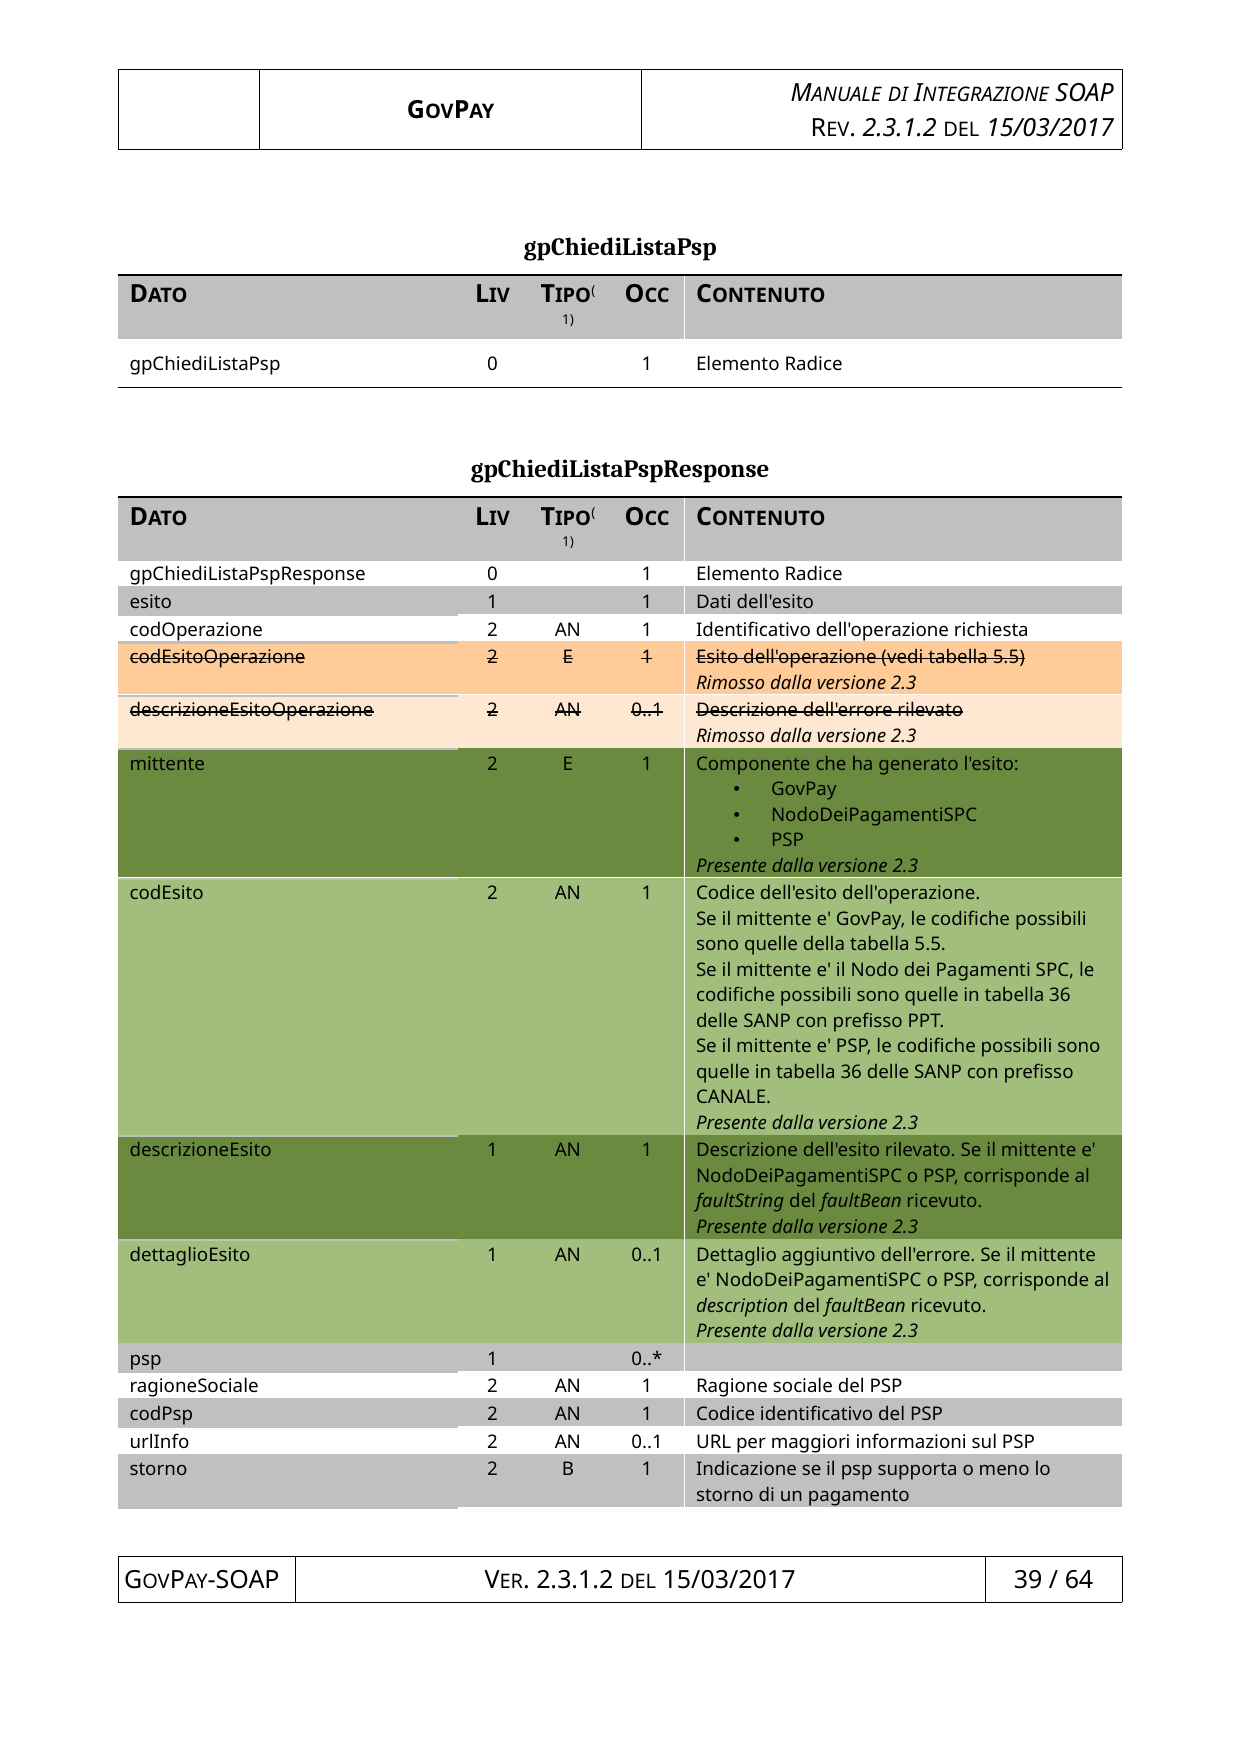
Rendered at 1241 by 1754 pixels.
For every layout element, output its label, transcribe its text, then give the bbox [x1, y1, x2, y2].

table_cell 1 [458, 1343, 526, 1371]
table_cell B [526, 1454, 609, 1507]
table_cell Tipo(1) [526, 276, 609, 339]
table_cell 2 [458, 1371, 526, 1398]
table_cell [526, 1343, 609, 1371]
table_cell codEsitoOperazione [118, 644, 458, 694]
table_cell 0 [458, 561, 526, 586]
table_cell esito [118, 588, 458, 614]
table_cell Liv [458, 498, 526, 561]
table_cell Tipo(1) [526, 498, 609, 561]
table_cell 2 [458, 1426, 526, 1453]
table_cell [526, 586, 609, 614]
table_cell 1 [609, 641, 684, 694]
table_cell Dettaglio aggiuntivo dell'errore. Se il mittente e' NodoDeiPagamentiSPC o PSP, corrisponde al description del faultBean ricevuto. Presente dalla versione 2.3 [685, 1239, 1122, 1343]
table_cell 1 [609, 1135, 684, 1239]
table_cell Dato [118, 276, 458, 339]
table_cell descrizioneEsitoOperazione [118, 697, 458, 748]
table_cell storno [118, 1456, 458, 1507]
table_cell 1 [458, 1135, 526, 1239]
table_cell AN [526, 1239, 609, 1343]
table_cell AN [526, 1135, 609, 1239]
table_cell Descrizione dell'esito rilevato. Se il mittente e' NodoDeiPagamentiSPC o PSP, corrisponde al faultString del faultBean ricevuto. Presente dalla versione 2.3 [685, 1135, 1122, 1239]
table_cell Elemento Radice [685, 339, 1122, 387]
table_cell 0..* [609, 1343, 684, 1371]
table_cell 0..1 [609, 1239, 684, 1343]
table_cell [526, 339, 609, 387]
table_cell Contenuto [685, 498, 1122, 561]
table_cell E [526, 641, 609, 694]
table_cell AN [526, 1398, 609, 1426]
table_cell 2 [458, 614, 526, 641]
table_cell 2 [458, 641, 526, 694]
table_cell Dati dell'esito [685, 586, 1122, 614]
table_cell [685, 1343, 1122, 1371]
table_cell urlInfo [118, 1428, 458, 1453]
table_cell AN [526, 878, 609, 1135]
table_cell E [526, 748, 609, 877]
table_cell 1 [458, 1239, 526, 1343]
table_cell 0..1 [609, 1426, 684, 1453]
table_cell 1 [609, 561, 684, 586]
table_cell Codice identificativo del PSP [685, 1398, 1122, 1426]
table_cell 1 [609, 878, 684, 1135]
table_cell Occ [609, 276, 684, 339]
table_cell gpChiediListaPsp [118, 339, 458, 387]
table_cell 1 [609, 339, 684, 387]
table_cell mittente [118, 750, 458, 877]
table_cell Dato [118, 498, 458, 561]
table_cell AN [526, 695, 609, 748]
table_cell descrizioneEsito [118, 1137, 458, 1239]
table_header gpChiediListaPspResponse [118, 455, 1122, 496]
table_cell URL per maggiori informazioni sul PSP [685, 1426, 1122, 1453]
table_cell 1 [458, 586, 526, 614]
table_cell AN [526, 1426, 609, 1453]
table_cell Descrizione dell'errore rilevato Rimosso dalla versione 2.3 [685, 695, 1122, 748]
table_cell dettaglioEsito [118, 1241, 458, 1343]
table_cell Contenuto [685, 276, 1122, 339]
table_cell codPsp [118, 1400, 458, 1426]
table_cell 1 [609, 586, 684, 614]
table_cell 0..1 [609, 695, 684, 748]
table_cell psp [118, 1345, 458, 1371]
table_cell Indicazione se il psp supporta o meno lo storno di un pagamento [685, 1454, 1122, 1507]
table_cell Esito dell'operazione (vedi tabella 5.5) Rimosso dalla versione 2.3 [685, 641, 1122, 694]
table_cell AN [526, 1371, 609, 1398]
table_cell AN [526, 614, 609, 641]
table_cell Ragione sociale del PSP [685, 1371, 1122, 1398]
table_cell Componente che ha generato l'esito: GovPay NodoDeiPagamentiSPC PSP Presente dalla versione 2.3 [685, 748, 1122, 877]
table_cell 1 [609, 1398, 684, 1426]
table_cell codOperazione [118, 616, 458, 641]
table_cell 1 [609, 614, 684, 641]
table_cell Identificativo dell'operazione richiesta [685, 614, 1122, 641]
table_cell Occ [609, 498, 684, 561]
table_cell gpChiediListaPspResponse [118, 561, 458, 586]
table_cell 2 [458, 1454, 526, 1507]
table_cell ragioneSociale [118, 1373, 458, 1398]
table_cell 1 [609, 1454, 684, 1507]
table_cell 2 [458, 1398, 526, 1426]
table_cell 0 [458, 339, 526, 387]
table_cell Codice dell'esito dell'operazione. Se il mittente e' GovPay, le codifiche possibili sono quelle della tabella 5.5. Se il mittente e' il Nodo dei Pagamenti SPC, le codifiche possibili sono quelle in tabella 36 delle SANP con prefisso PPT. Se il mittente e' PSP, le codifiche possibili sono quelle in tabella 36 delle SANP con prefisso CANALE. Presente dalla versione 2.3 [685, 878, 1122, 1135]
table_cell 1 [609, 1371, 684, 1398]
table_cell 2 [458, 748, 526, 877]
table_cell [526, 561, 609, 586]
table_cell 2 [458, 695, 526, 748]
table_cell codEsito [118, 880, 458, 1135]
table_cell Elemento Radice [685, 561, 1122, 586]
table_cell Liv [458, 276, 526, 339]
table_cell 1 [609, 748, 684, 877]
table_header gpChiediListaPsp [118, 233, 1122, 274]
